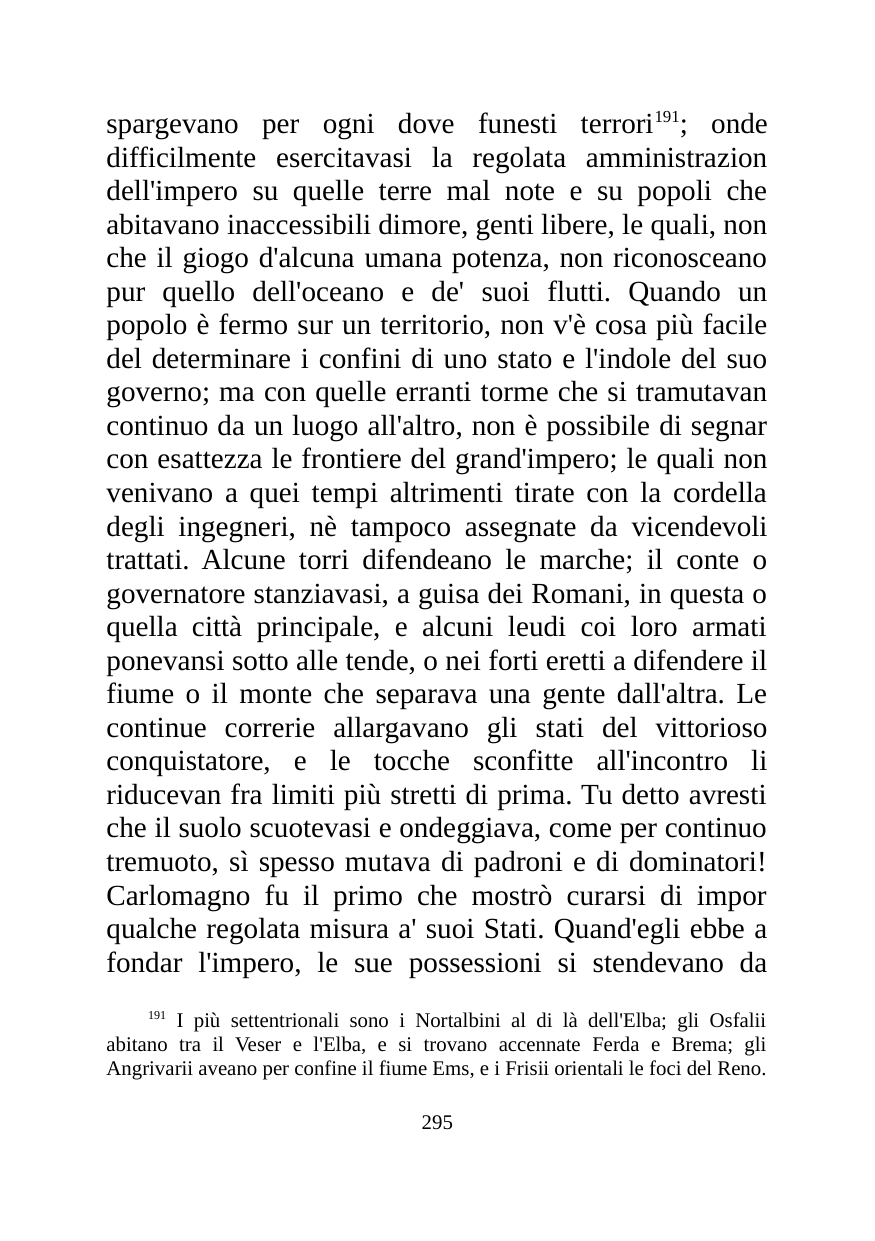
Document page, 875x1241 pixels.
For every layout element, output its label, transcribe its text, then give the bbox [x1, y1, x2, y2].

text I più settentrionali sono i Nortalbini al di là dell'Elba; gli Osfalii abitano tra il Veser e l'Elba, e si trovano accennate Ferda e Brema; gli Angrivarii aveano per confine il fiume Ems, e i Frisii orientali le foci del Reno. [106, 1008, 768, 1080]
text spargevano per ogni dove funesti terrori; onde difficilmente esercitavasi la regolata amministrazion dell'impero su quelle terre mal note e su popoli che abitavano inaccessibili dimore, genti libere, le quali, non che il giogo d'alcuna umana potenza, non riconosceano pur quello dell'oceano e de' suoi flutti. Quando un popolo è fermo sur un territorio, non v'è cosa più facile del determinare i confini di uno stato e l'indole del suo governo; ma con quelle erranti torme che si tramutavan continuo da un luogo all'altro, non è possibile di segnar con esattezza le frontiere del grand'impero; le quali non venivano a quei tempi altrimenti tirate con la cordella degli ingegneri, nè tampoco assegnate da vicendevoli trattati. Alcune torri difendeano le marche; il conte o governatore stanziavasi, a guisa dei Romani, in questa o quella città principale, e alcuni leudi coi loro armati ponevansi sotto alle tende, o nei forti eretti a difendere il fiume o il monte che separava una gente dall'altra. Le continue correrie allargavano gli stati del vittorioso conquistatore, e le tocche sconfitte all'incontro li riducevan fra limiti più stretti di prima. Tu detto avresti che il suolo scuotevasi e ondeggiava, come per continuo tremuoto, sì spesso mutava di padroni e di dominatori! Carlomagno fu il primo che mostrò curarsi di impor qualche regolata misura a' suoi Stati. Quand'egli ebbe a fondar l'impero, le sue possessioni si stendevano da [106, 106, 768, 978]
